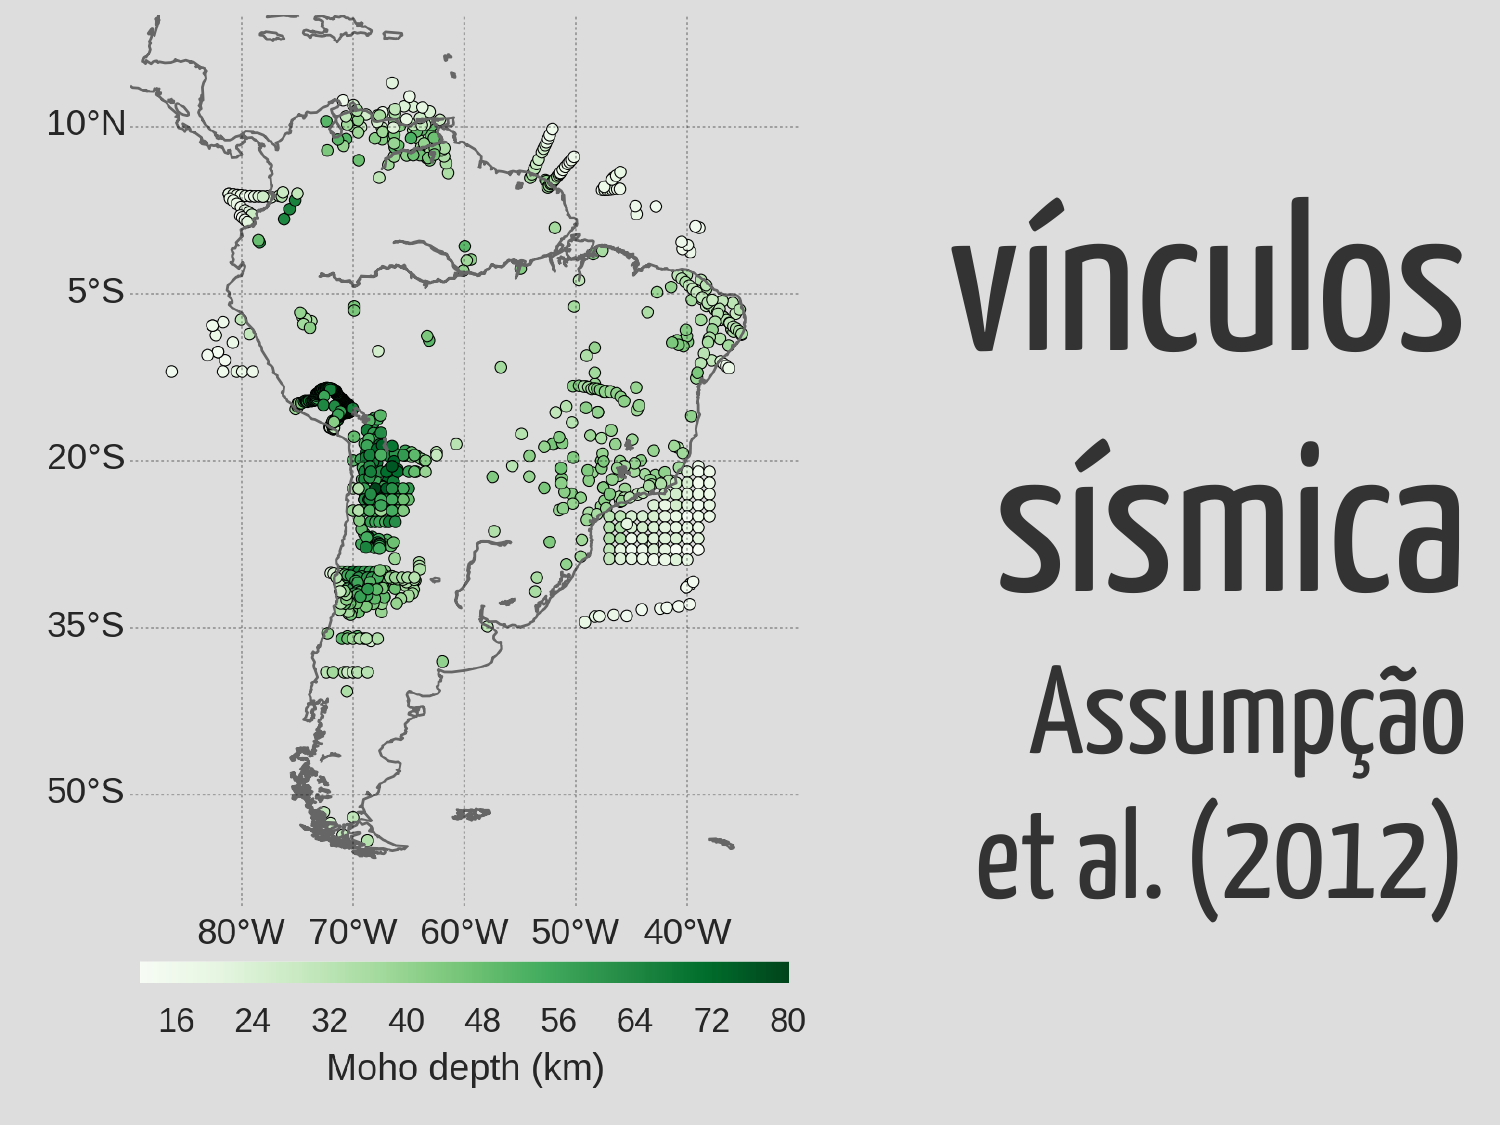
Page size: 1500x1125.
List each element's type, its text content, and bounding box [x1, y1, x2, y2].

picture [0, 15, 928, 1125]
title vínculos sísmica Assumpção et al. (2012) [73, 23, 1468, 1052]
